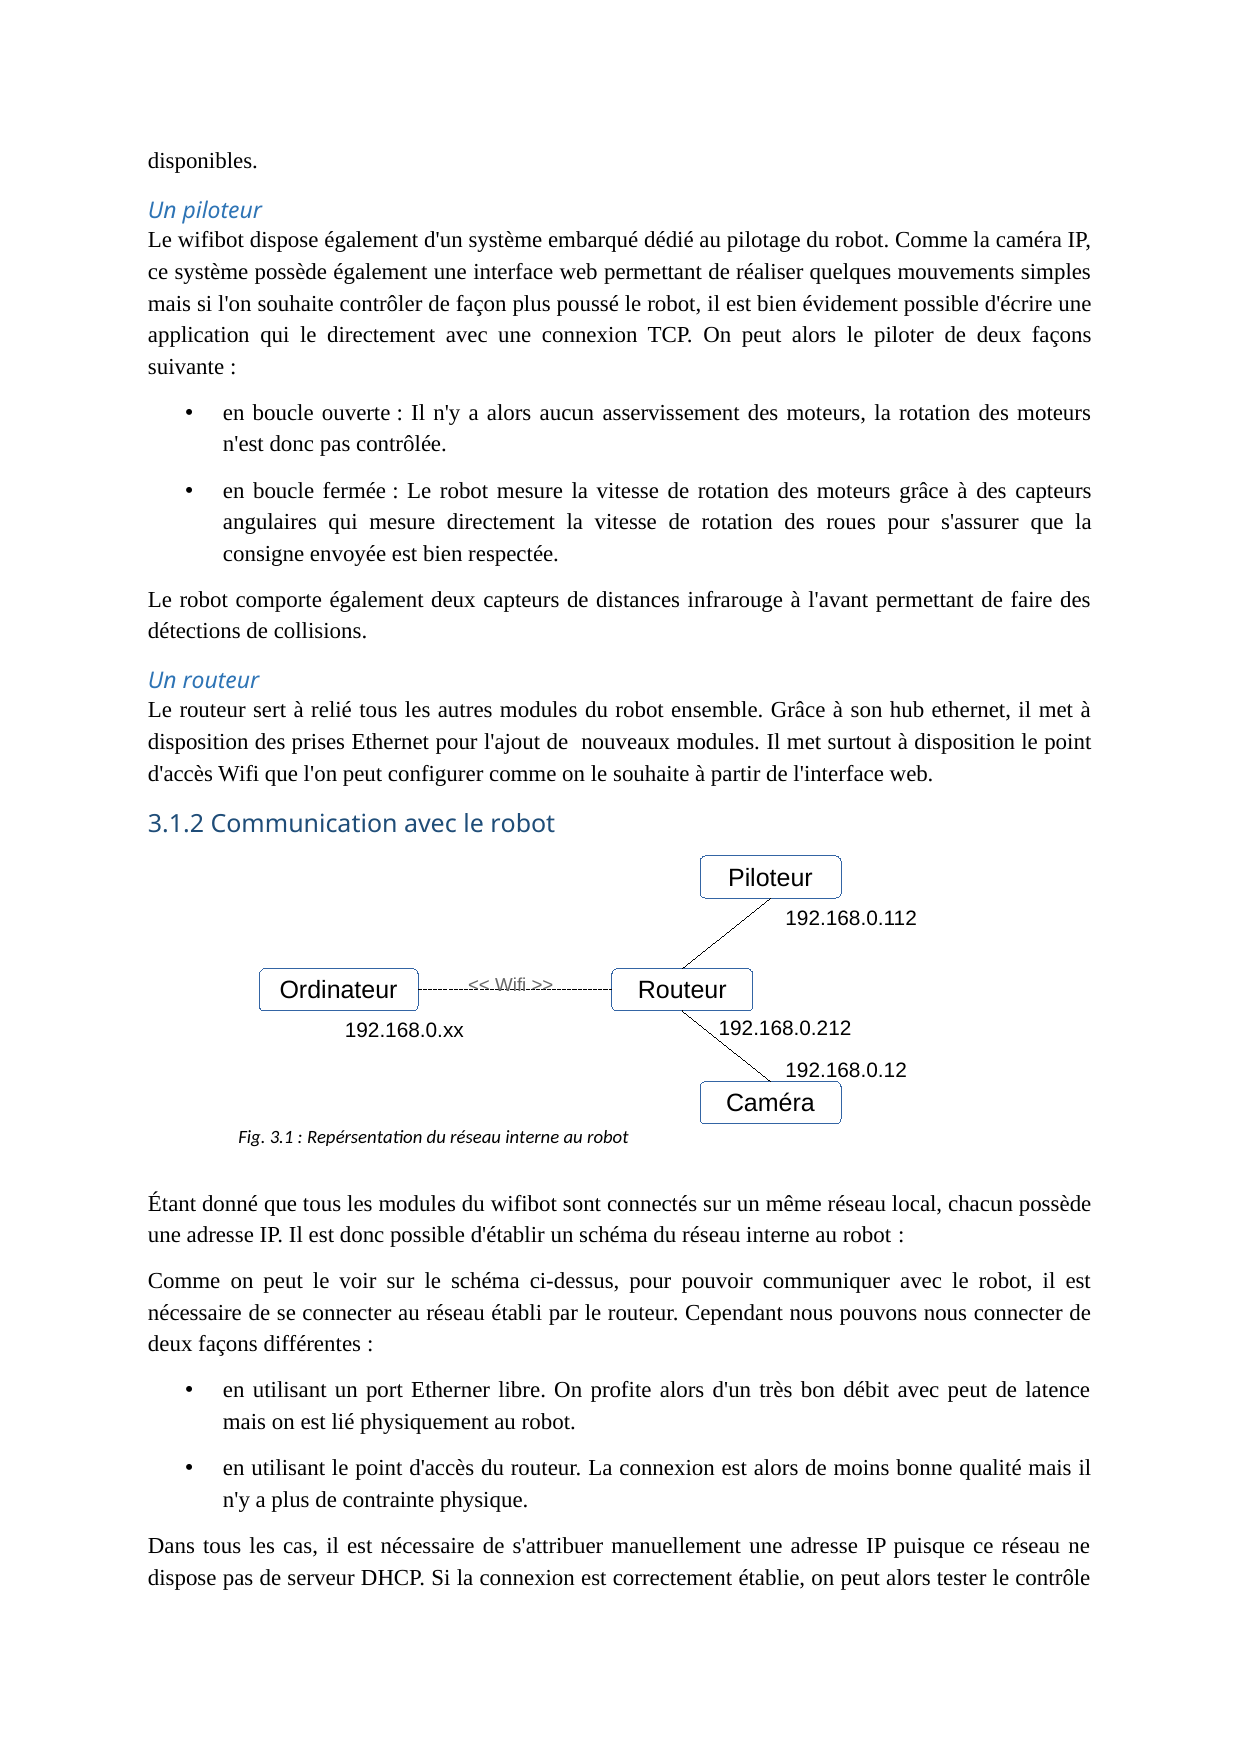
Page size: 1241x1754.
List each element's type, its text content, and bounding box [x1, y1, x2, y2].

text Fig. 3.1 : Repérsentation du réseau interne au robot [238, 860, 1002, 1148]
text Étant donné que tous les modules du wifibot sont connectés sur un même réseau local, chacun possède une adresse IP. Il est donc possible d'établir un schéma du réseau interne au robot : [148, 841, 1093, 1247]
text disponibles. [148, 148, 1093, 174]
text Le robot comporte également deux capteurs de distances infrarouge à l'avant permettant de faire des détections de collisions. [148, 586, 1093, 644]
subtitle Un piloteur [148, 194, 1093, 225]
text Comme on peut le voir sur le schéma ci-dessus, pour pouvoir communiquer avec le robot, il est nécessaire de se connecter au réseau établi par le routeur. Cependant nous pouvons nous connecter de deux façons différentes : [148, 1267, 1093, 1357]
list en boucle ouverte : Il n'y a alors aucun asservissement des moteurs, la rotation des moteurs n'est donc pas contrôlée. [185, 399, 1093, 457]
subtitle Un routeur [148, 664, 1093, 695]
text Le wifibot dispose également d'un système embarqué dédié au pilotage du robot. Comme la caméra IP, ce système possède également une interface web permettant de réaliser quelques mouvements simples mais si l'on souhaite contrôler de façon plus poussé le robot, il est bien évidement possible d'écrire une application qui le directement avec une connexion TCP. On peut alors le piloter de deux façons suivante : [148, 227, 1093, 379]
list en utilisant le point d'accès du routeur. La connexion est alors de moins bonne qualité mais il n'y a plus de contrainte physique. [185, 1454, 1093, 1512]
text Le routeur sert à relié tous les autres modules du robot ensemble. Grâce à son hub ethernet, il met à disposition des prises Ethernet pour l'ajout de nouveaux modules. Il met surtout à disposition le point d'accès Wifi que l'on peut configurer comme on le souhaite à partir de l'interface web. [148, 696, 1093, 786]
list en boucle fermée : Le robot mesure la vitesse de rotation des moteurs grâce à des capteurs angulaires qui mesure directement la vitesse de rotation des roues pour s'assurer que la consigne envoyée est bien respectée. [185, 477, 1093, 566]
subtitle Communication avec le robot [148, 806, 1093, 840]
text Dans tous les cas, il est nécessaire de s'attribuer manuellement une adresse IP puisque ce réseau ne dispose pas de serveur DHCP. Si la connexion est correctement établie, on peut alors tester le contrôle [148, 1532, 1093, 1590]
list en utilisant un port Etherner libre. On profite alors d'un très bon débit avec peut de latence mais on est lié physiquement au robot. [185, 1377, 1093, 1434]
